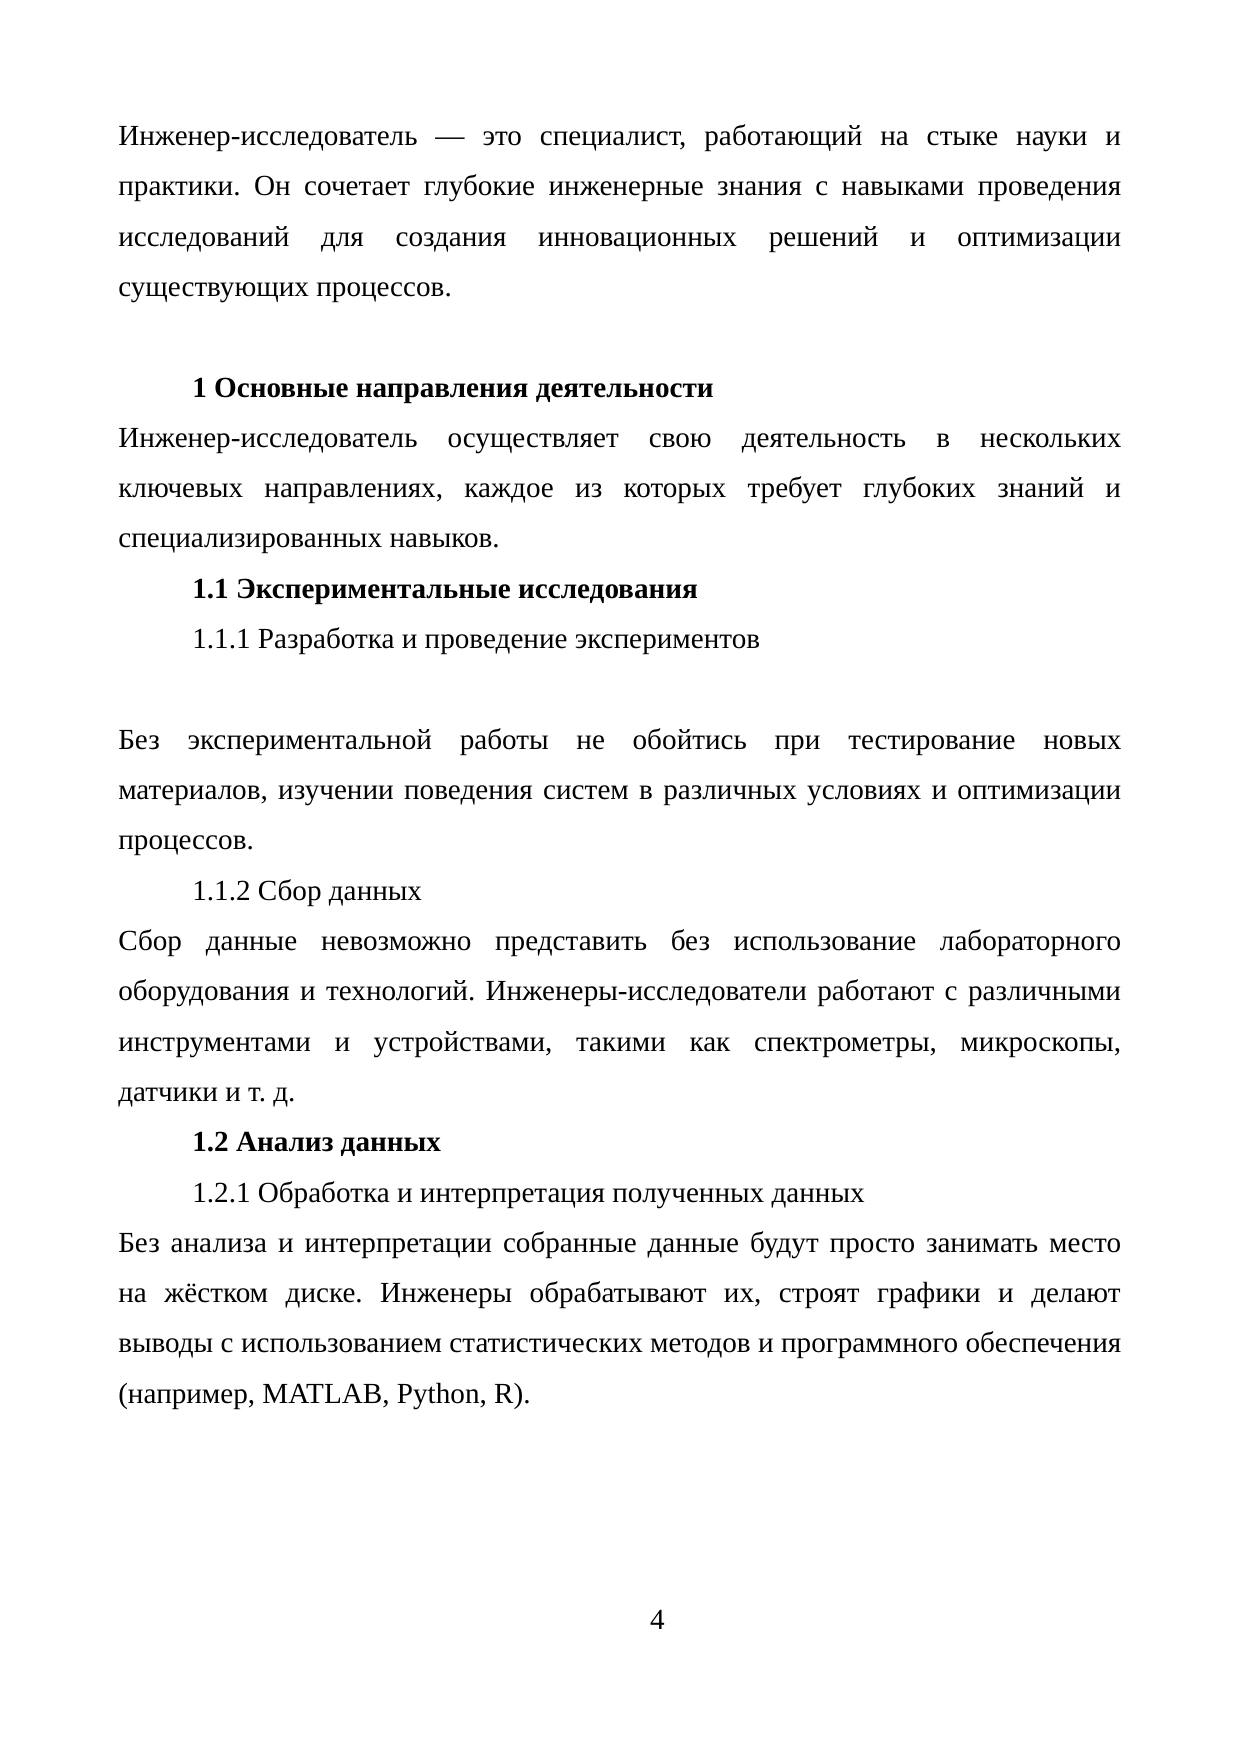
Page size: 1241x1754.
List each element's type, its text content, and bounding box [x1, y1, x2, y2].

subtitle Анализ данных [118, 1124, 1122, 1158]
subtitle Основные направления деятельности [118, 370, 714, 403]
subtitle Разработка и проведение экспериментов [118, 621, 1122, 655]
text Инженер-исследователь — это специалист, работающий на стыке науки и практики. Он сочетает глубокие инженерные знания с навыками проведения исследований для создания инновационных решений и оптимизации существующих процессов. [118, 118, 1122, 303]
text Без экспериментальной работы не обойтись при тестирование новых материалов, изучении поведения систем в различных условиях и оптимизации процессов. [118, 672, 1122, 856]
text Сбор данные невозможно представить без использование лабораторного оборудования и технологий. Инженеры-исследователи работают с различными инструментами и устройствами, такими как спектрометры, микроскопы, датчики и т. д. [118, 923, 1122, 1108]
subtitle Сбор данных [118, 873, 1122, 906]
subtitle Экспериментальные исследования [118, 571, 1122, 604]
subtitle Обработка и интерпретация полученных данных [118, 1175, 1122, 1208]
text Инженер-исследователь осуществляет свою деятельность в нескольких ключевых направлениях, каждое из которых требует глубоких знаний и специализированных навыков. [118, 420, 1122, 554]
text Без анализа и интерпретации собранные данные будут просто занимать место на жёстком диске. Инженеры обрабатывают их, строят графики и делают выводы с использованием статистических методов и программного обеспечения (например, MATLAB, Python, R). [118, 1225, 1122, 1409]
